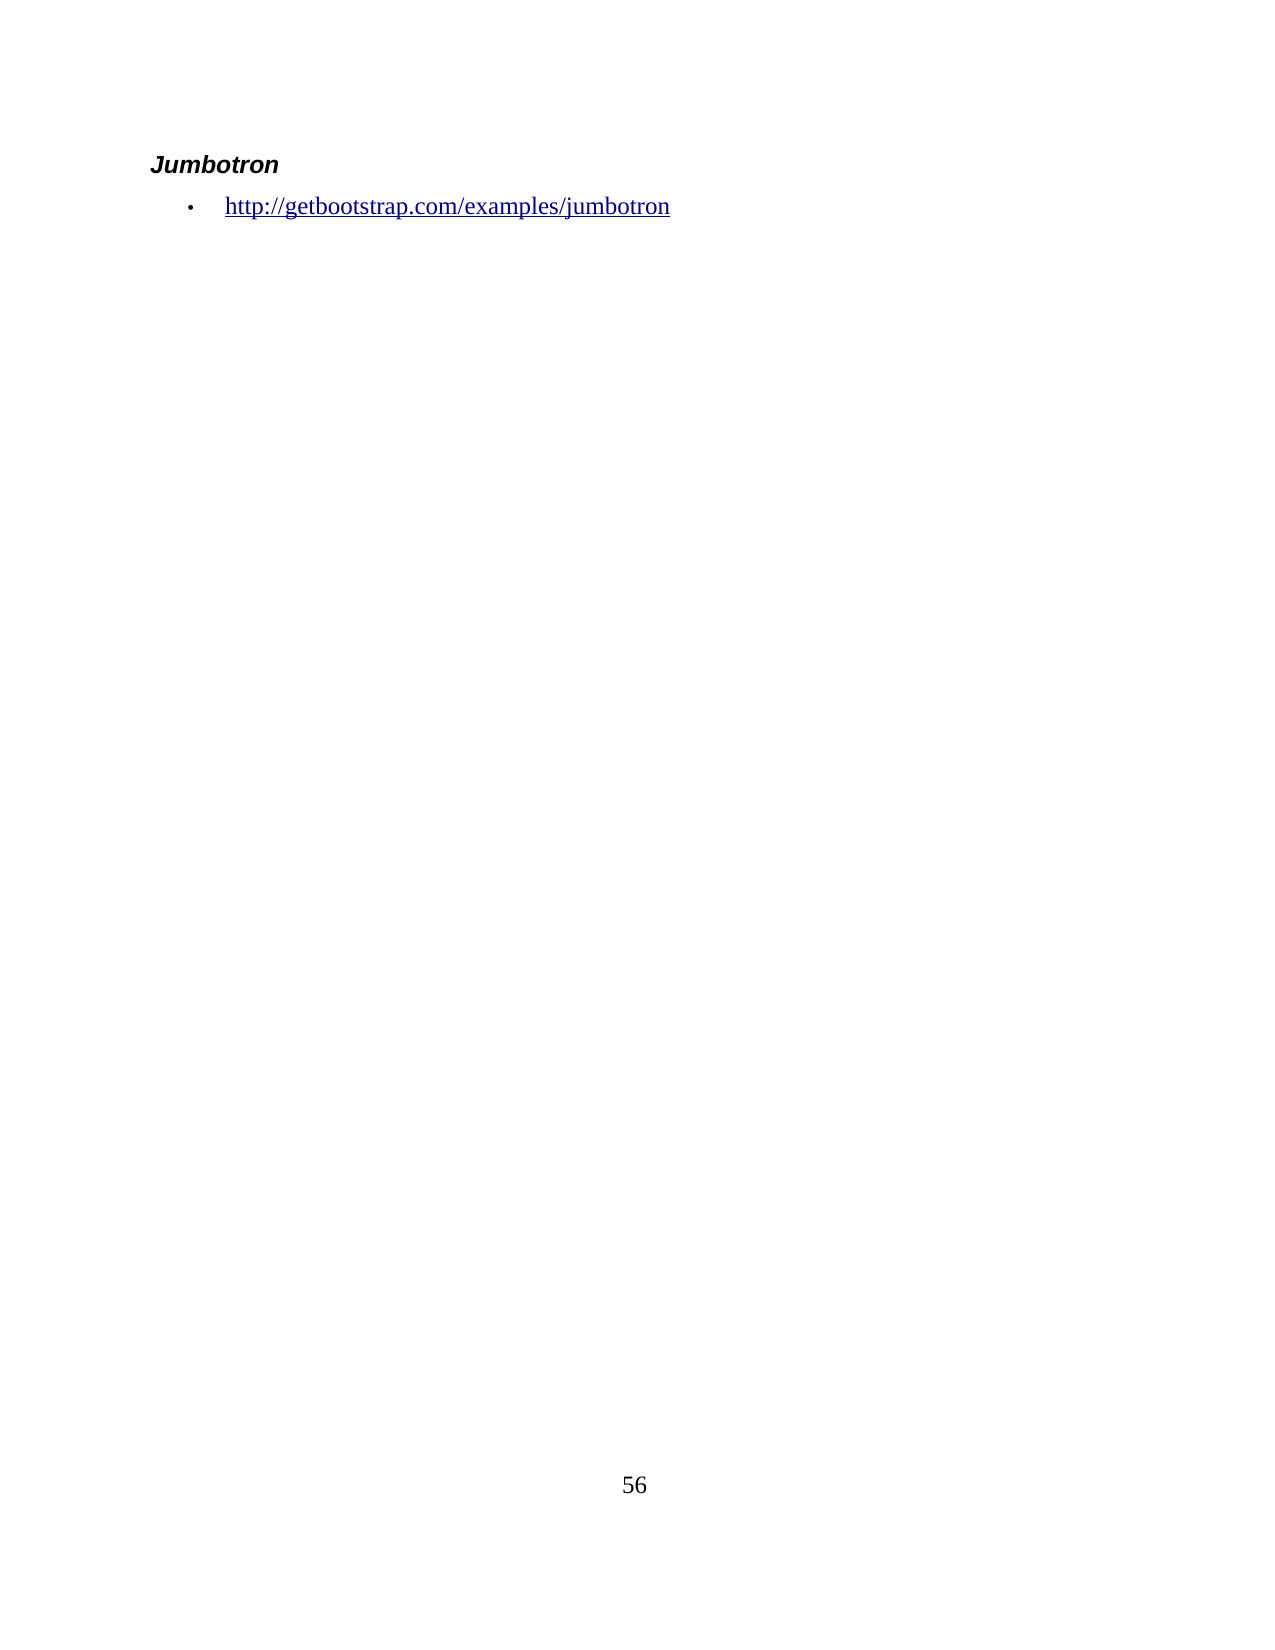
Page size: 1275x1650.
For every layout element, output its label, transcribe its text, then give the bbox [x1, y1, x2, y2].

subtitle Jumbotron [150, 150, 1125, 178]
list http://getbootstrap.com/examples/jumbotron [187, 191, 1125, 220]
